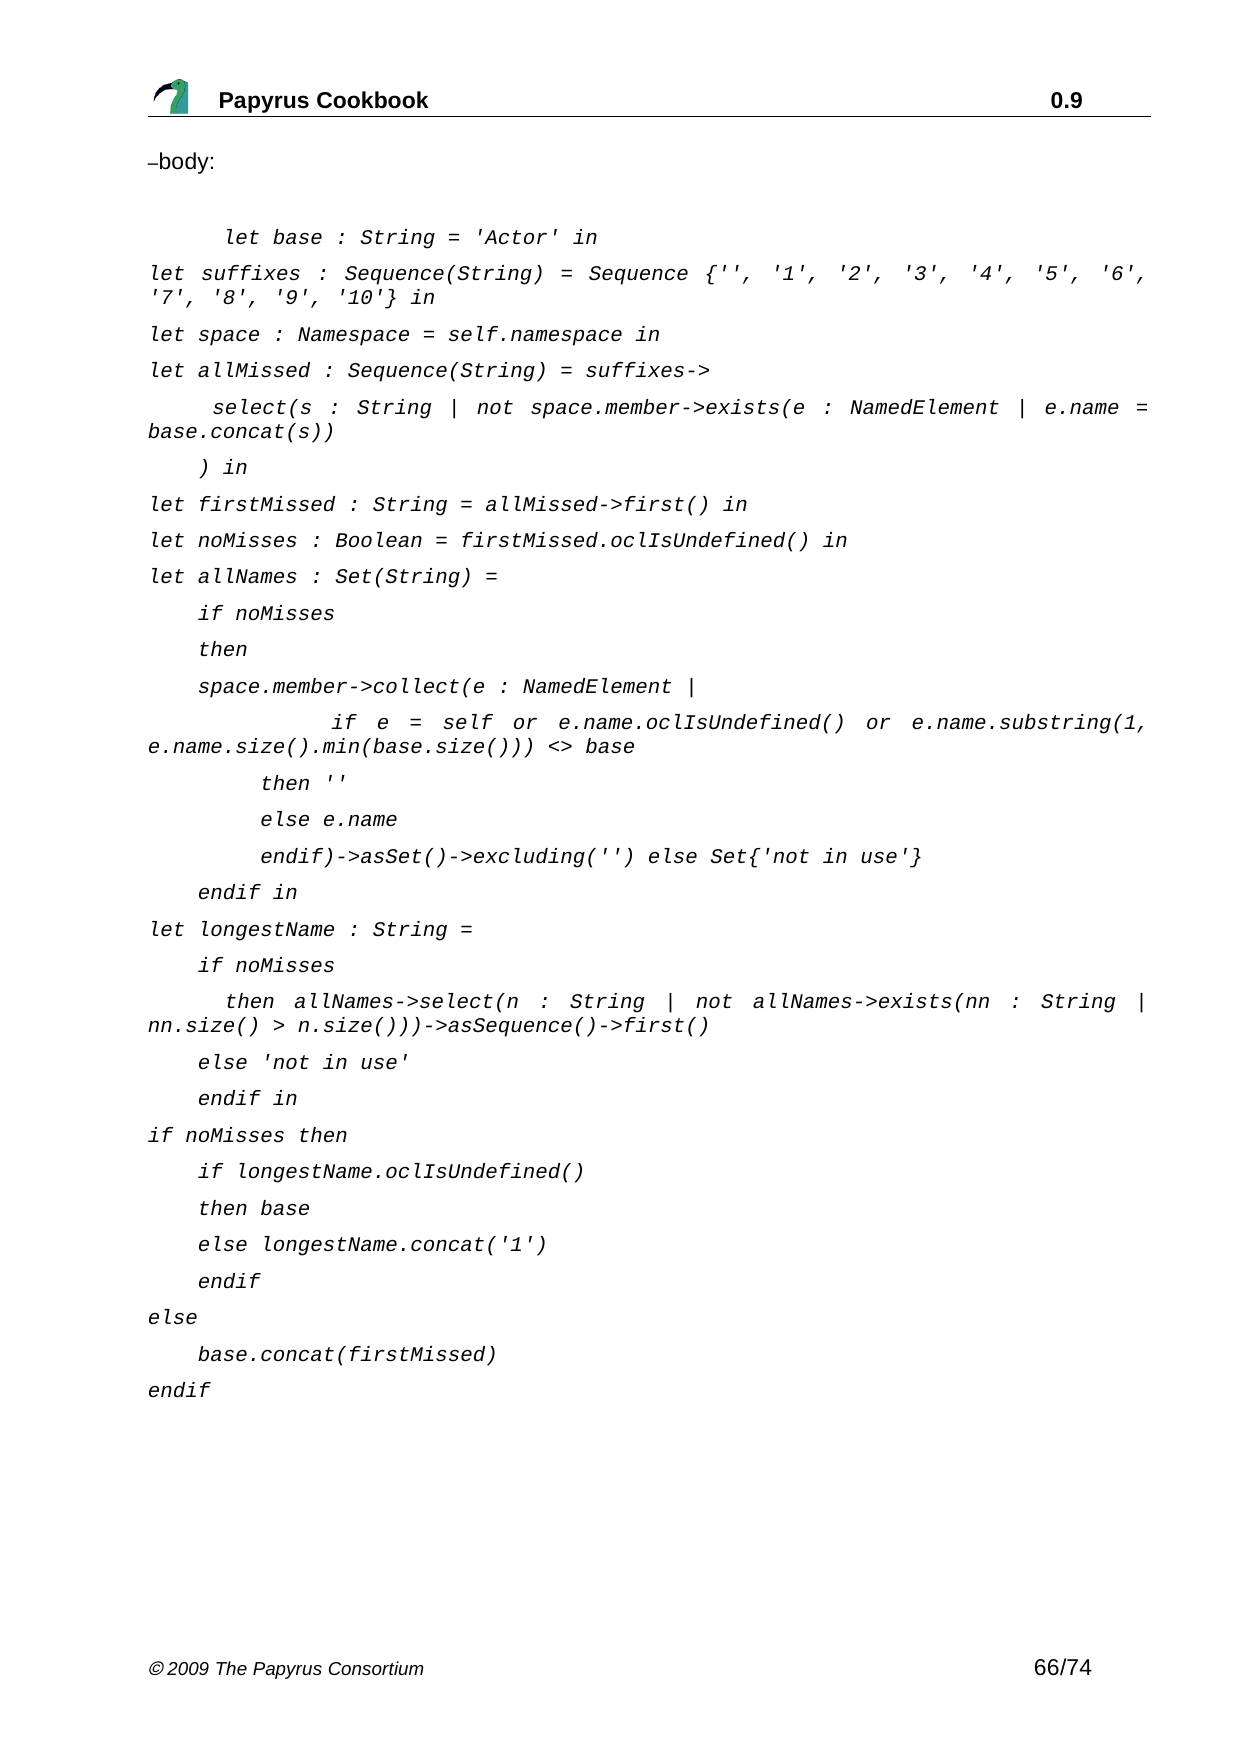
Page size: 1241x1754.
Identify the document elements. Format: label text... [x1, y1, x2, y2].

text else e.name [148, 809, 1151, 833]
picture [153, 79, 189, 114]
text if longestName.oclIsUndefined() [148, 1161, 1151, 1185]
text then allNames->select(n : String | not allNames->exists(nn : String | nn.size() > n.size()))->asSequence()->first() [148, 991, 1151, 1039]
text space.member->collect(e : NamedElement | [148, 676, 1151, 700]
text let longestName : String = [148, 918, 1151, 942]
text endif [148, 1271, 1151, 1294]
text select(s : String | not space.member->exists(e : NamedElement | e.name = base.concat(s)) [148, 397, 1151, 444]
text endif)->asSet()->excluding('') else Set{'not in use'} [148, 846, 1151, 869]
text else longestName.concat('1') [148, 1234, 1151, 1258]
text base.concat(firstMissed) [148, 1343, 1151, 1367]
text let base : String = 'Actor' in [148, 227, 1151, 251]
text endif in [148, 882, 1151, 906]
text then [148, 639, 1151, 663]
text endif [148, 1380, 1151, 1404]
text let noMisses : Boolean = firstMissed.oclIsUndefined() in [148, 530, 1151, 554]
text endif in [148, 1088, 1151, 1112]
text else 'not in use' [148, 1052, 1151, 1076]
text let allNames : Set(String) = [148, 566, 1151, 590]
text let suffixes : Sequence(String) = Sequence {'', '1', '2', '3', '4', '5', '6', '7', '8', '9', '10'} in [148, 263, 1151, 311]
text else [148, 1307, 1151, 1331]
text then base [148, 1198, 1151, 1222]
text if noMisses [148, 603, 1151, 627]
text let allMissed : Sequence(String) = suffixes-> [148, 360, 1151, 384]
text if noMisses then [148, 1125, 1151, 1149]
text then '' [148, 773, 1151, 797]
text if noMisses [148, 955, 1151, 979]
text let firstMissed : String = allMissed->first() in [148, 493, 1151, 517]
text let space : Namespace = self.namespace in [148, 324, 1151, 348]
text ) in [148, 457, 1151, 481]
list body: [148, 148, 1151, 175]
text if e = self or e.name.oclIsUndefined() or e.name.substring(1, e.name.size().min(base.size())) <> base [148, 712, 1151, 760]
